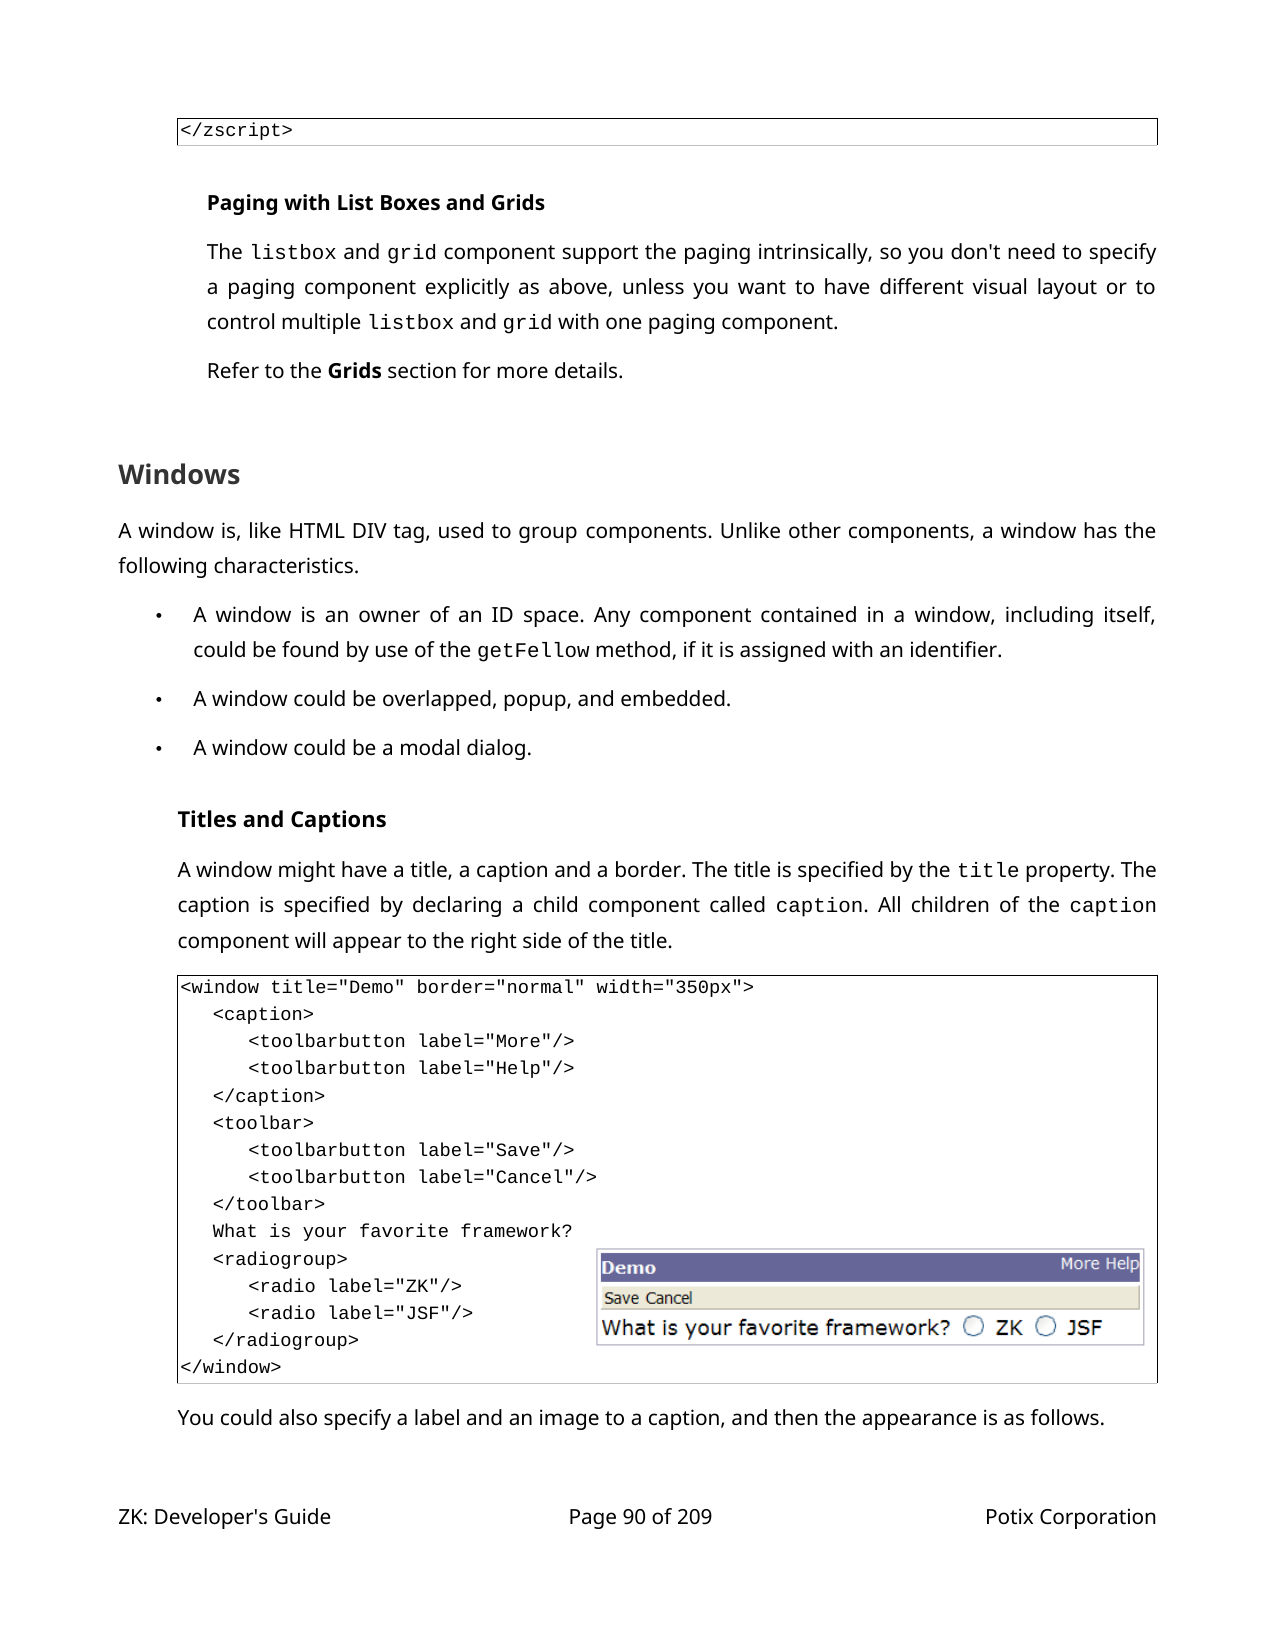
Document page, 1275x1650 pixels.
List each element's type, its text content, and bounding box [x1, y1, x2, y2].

picture [593, 1245, 1149, 1349]
list A window could be overlapped, popup, and embedded. [156, 684, 1157, 713]
subtitle Titles and Captions [177, 804, 1157, 834]
text <toolbarbutton label="More"/> [178, 1029, 1157, 1053]
text </caption> [178, 1083, 1157, 1108]
text What is your favorite framework? [178, 1219, 1157, 1244]
text <toolbarbutton label="Help"/> [178, 1056, 1157, 1081]
text <caption> [178, 1002, 1157, 1026]
text </toolbar> [178, 1192, 1157, 1216]
text You could also specify a label and an image to a caption, and then the appearance is as follows. [177, 1403, 1157, 1431]
text <radio label="JSF"/> [178, 1301, 593, 1325]
text The listbox and grid component support the paging intrinsically, so you don't need to specify a paging component explicitly as above, unless you want to have different visual layout or to control multiple listbox and grid with one paging component. [207, 237, 1157, 336]
text <radio label="ZK"/> [178, 1274, 593, 1298]
text </window> [178, 1355, 1157, 1383]
text A window is, like HTML DIV tag, used to group components. Unlike other components, a window has the following characteristics. [118, 516, 1157, 579]
text <radiogroup> [178, 1247, 593, 1271]
text <window title="Demo" border="normal" width="350px"> [178, 976, 1157, 999]
subtitle Paging with List Boxes and Grids [207, 188, 1157, 216]
text <toolbarbutton label="Save"/> [178, 1138, 1157, 1162]
text Refer to the Grids section for more details. [207, 357, 1157, 385]
subtitle Windows [118, 456, 1157, 492]
text </zscript> [178, 119, 1157, 145]
text <toolbar> [178, 1111, 1157, 1135]
list A window could be a modal dialog. [156, 733, 1157, 762]
text </radiogroup> [178, 1328, 1157, 1352]
text <toolbarbutton label="Cancel"/> [178, 1165, 1157, 1189]
text A window might have a title, a caption and a border. The title is specified by the title property. The caption is specified by declaring a child component called caption. All children of the caption component will appear to the right side of the title. [177, 855, 1157, 954]
list A window is an owner of an ID space. Any component contained in a window, including itself, could be found by use of the getFellow method, if it is assigned with an identifier. [156, 600, 1157, 664]
